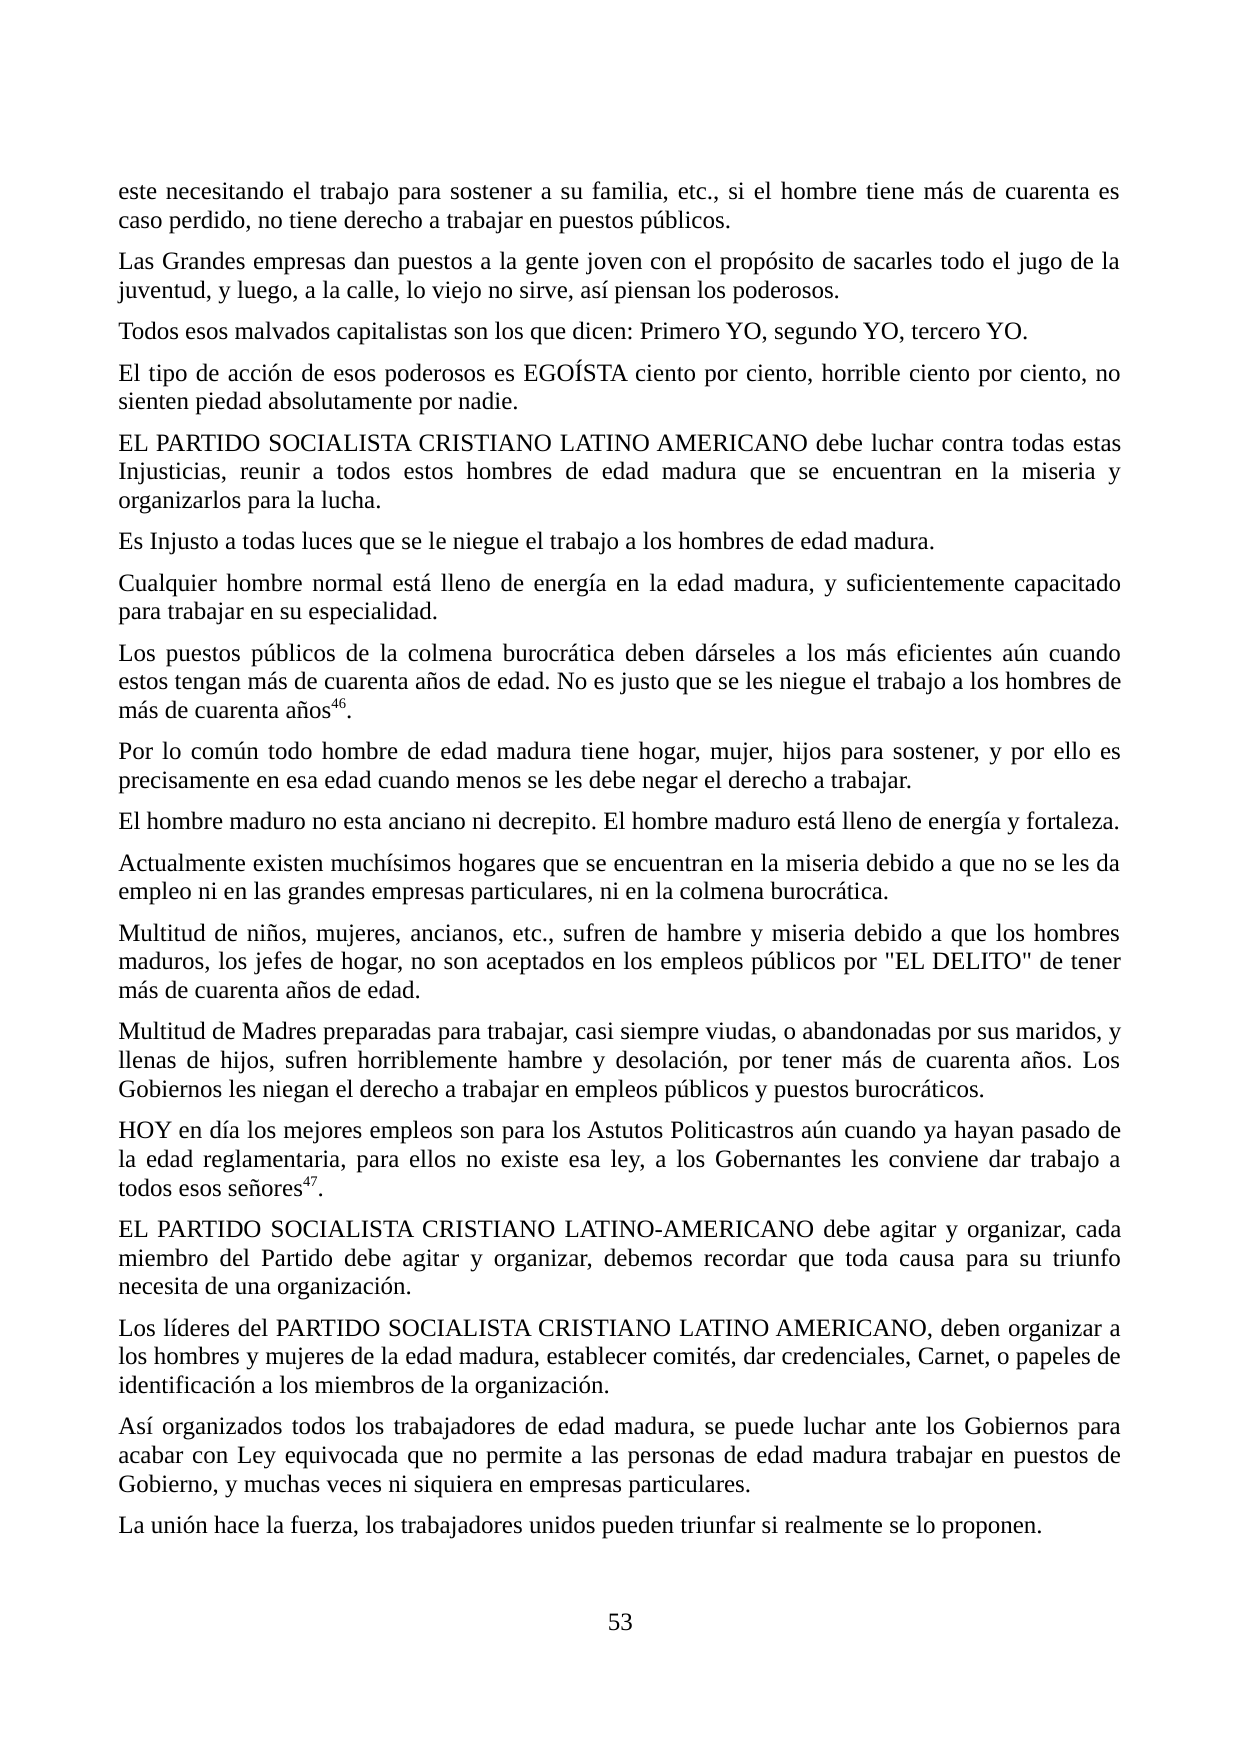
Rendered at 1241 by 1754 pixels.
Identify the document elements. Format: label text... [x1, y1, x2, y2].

text EL PARTIDO SOCIALISTA CRISTIANO LATINO AMERICANO debe luchar contra todas estas Injusticias, reunir a todos estos hombres de edad madura que se encuentran en la miseria y organizarlos para la lucha. [118, 428, 1122, 514]
text Los líderes del PARTIDO SOCIALISTA CRISTIANO LATINO AMERICANO, deben organizar a los hombres y mujeres de la edad madura, establecer comités, dar credenciales, Carnet, o papeles de identificación a los miembros de la organización. [118, 1313, 1122, 1399]
text Los puestos públicos de la colmena burocrática deben dárseles a los más eficientes aún cuando estos tengan más de cuarenta años de edad. No es justo que se les niegue el trabajo a los hombres de más de cuarenta años. [118, 638, 1122, 724]
text El tipo de acción de esos poderosos es EGOÍSTA ciento por ciento, horrible ciento por ciento, no sienten piedad absolutamente por nadie. [118, 358, 1122, 415]
text Multitud de niños, mujeres, ancianos, etc., sufren de hambre y miseria debido a que los hombres maduros, los jefes de hogar, no son aceptados en los empleos públicos por "EL DELITO" de tener más de cuarenta años de edad. [118, 918, 1122, 1004]
text este necesitando el trabajo para sostener a su familia, etc., si el hombre tiene más de cuarenta es caso perdido, no tiene derecho a trabajar en puestos públicos. [118, 176, 1122, 234]
text HOY en día los mejores empleos son para los Astutos Politicastros aún cuando ya hayan pasado de la edad reglamentaria, para ellos no existe esa ley, a los Gobernantes les conviene dar trabajo a todos esos señores. [118, 1115, 1122, 1201]
text Multitud de Madres preparadas para trabajar, casi siempre viudas, o abandonadas por sus maridos, y llenas de hijos, sufren horriblemente hambre y desolación, por tener más de cuarenta años. Los Gobiernos les niegan el derecho a trabajar en empleos públicos y puestos burocráticos. [118, 1016, 1122, 1103]
text Cualquier hombre normal está lleno de energía en la edad madura, y suficientemente capacitado para trabajar en su especialidad. [118, 568, 1122, 625]
text Las Grandes empresas dan puestos a la gente joven con el propósito de sacarles todo el jugo de la juventud, y luego, a la calle, lo viejo no sirve, así piensan los poderosos. [118, 246, 1122, 304]
text EL PARTIDO SOCIALISTA CRISTIANO LATINO-AMERICANO debe agitar y organizar, cada miembro del Partido debe agitar y organizar, debemos recordar que toda causa para su triunfo necesita de una organización. [118, 1214, 1122, 1300]
text Actualmente existen muchísimos hogares que se encuentran en la miseria debido a que no se les da empleo ni en las grandes empresas particulares, ni en la colmena burocrática. [118, 848, 1122, 905]
text La unión hace la fuerza, los trabajadores unidos pueden triunfar si realmente se lo proponen. [118, 1510, 1122, 1539]
text Por lo común todo hombre de edad madura tiene hogar, mujer, hijos para sostener, y por ello es precisamente en esa edad cuando menos se les debe negar el derecho a trabajar. [118, 736, 1122, 794]
text Así organizados todos los trabajadores de edad madura, se puede luchar ante los Gobiernos para acabar con Ley equivocada que no permite a las personas de edad madura trabajar en puestos de Gobierno, y muchas veces ni siquiera en empresas particulares. [118, 1411, 1122, 1498]
text El hombre maduro no esta anciano ni decrepito. El hombre maduro está lleno de energía y fortaleza. [118, 806, 1122, 835]
text Todos esos malvados capitalistas son los que dicen: Primero YO, segundo YO, tercero YO. [118, 316, 1122, 345]
text Es Injusto a todas luces que se le niegue el trabajo a los hombres de edad madura. [118, 526, 1122, 555]
